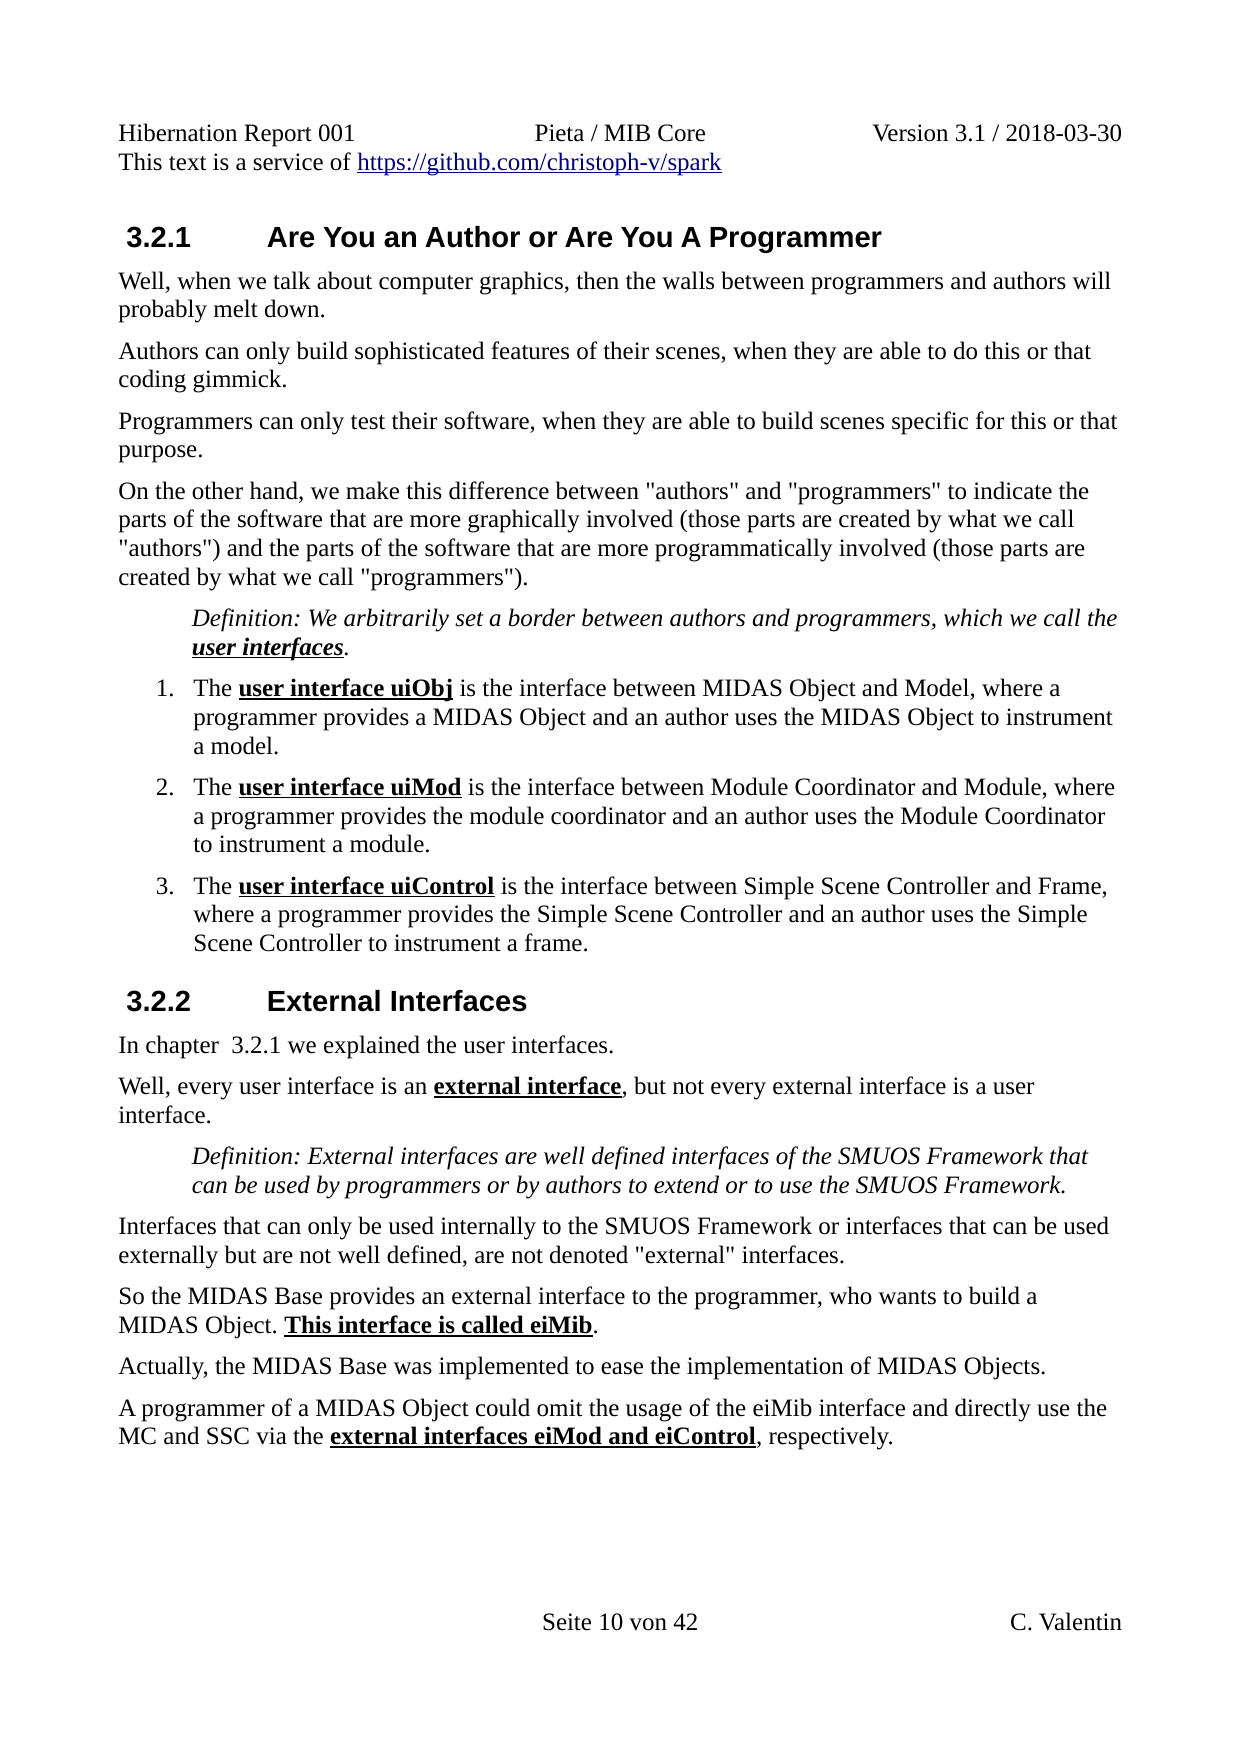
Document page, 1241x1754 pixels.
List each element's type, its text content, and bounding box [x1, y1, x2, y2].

text In chapter 3.2.1 we explained the user interfaces. [118, 1030, 1122, 1059]
text Definition: External interfaces are well defined interfaces of the SMUOS Framework that can be used by programmers or by authors to extend or to use the SMUOS Framework. [192, 1141, 1122, 1199]
list The user interface uiMod is the interface between Module Coordinator and Module, where a programmer provides the module coordinator and an author uses the Module Coordinator to instrument a module. [156, 772, 1122, 858]
text On the other hand, we make this difference between "authors" and "programmers" to indicate the parts of the software that are more graphically involved (those parts are created by what we call "authors") and the parts of the software that are more programmatically involved (those parts are created by what we call "programmers"). [118, 476, 1122, 591]
text Authors can only build sophisticated features of their scenes, when they are able to do this or that coding gimmick. [118, 336, 1122, 393]
text Well, when we talk about computer graphics, then the walls between programmers and authors will probably melt down. [118, 266, 1122, 323]
list The user interface uiObj is the interface between MIDAS Object and Model, where a programmer provides a MIDAS Object and an author uses the MIDAS Object to instrument a model. [156, 673, 1122, 759]
text Well, every user interface is an external interface, but not every external interface is a user interface. [118, 1071, 1122, 1129]
text Actually, the MIDAS Base was implemented to ease the implementation of MIDAS Objects. [118, 1351, 1122, 1380]
list The user interface uiControl is the interface between Simple Scene Controller and Frame, where a programmer provides the Simple Scene Controller and an author uses the Simple Scene Controller to instrument a frame. [156, 871, 1122, 957]
text Definition: We arbitrarily set a border between authors and programmers, which we call the user interfaces. [192, 603, 1122, 661]
subtitle Are You an Author or Are You A Programmer [118, 220, 1122, 253]
subtitle External Interfaces [118, 984, 1122, 1018]
text Interfaces that can only be used internally to the SMUOS Framework or interfaces that can be used externally but are not well defined, are not denoted "external" interfaces. [118, 1211, 1122, 1269]
text So the MIDAS Base provides an external interface to the programmer, who wants to build a MIDAS Object. This interface is called eiMib. [118, 1281, 1122, 1339]
text A programmer of a MIDAS Object could omit the usage of the eiMib interface and directly use the MC and SSC via the external interfaces eiMod and eiControl, respectively. [118, 1393, 1122, 1450]
text Programmers can only test their software, when they are able to build scenes specific for this or that purpose. [118, 406, 1122, 463]
